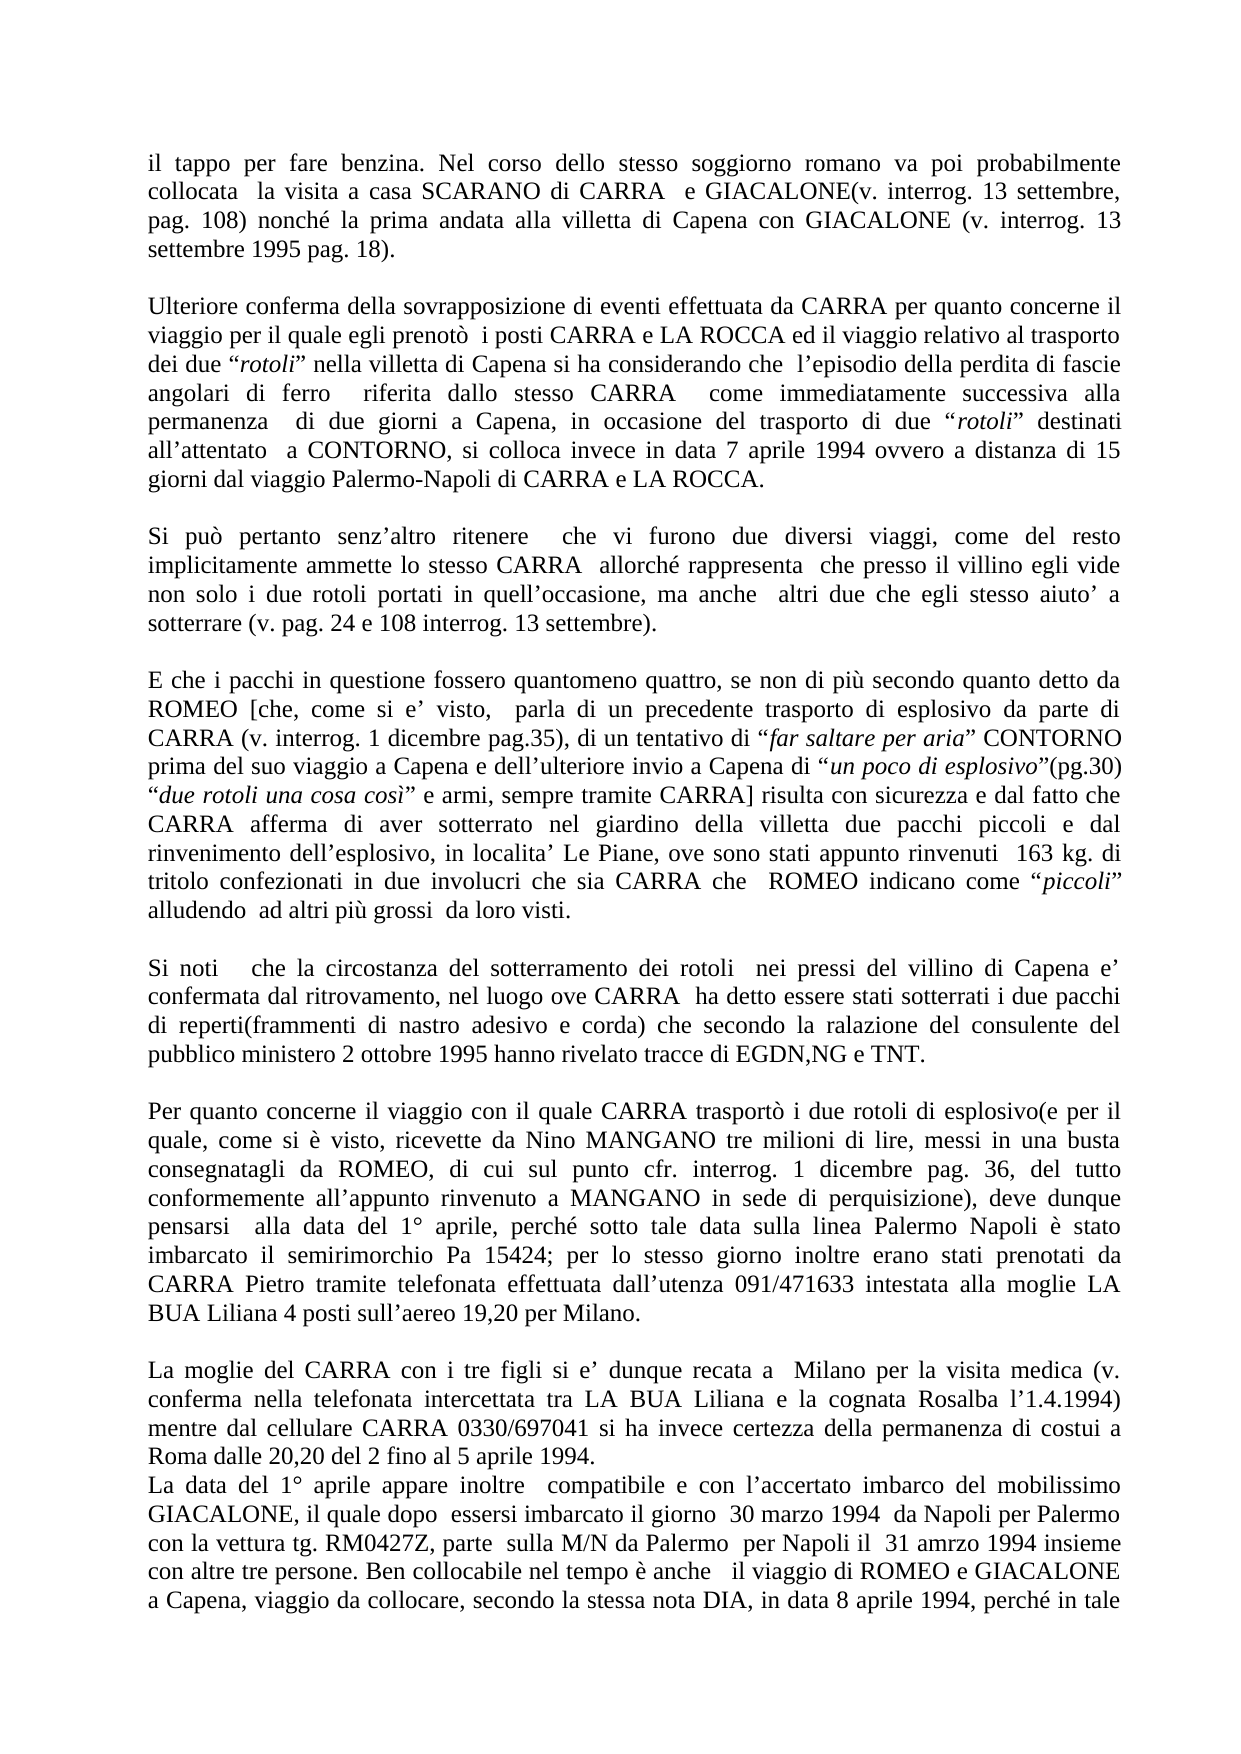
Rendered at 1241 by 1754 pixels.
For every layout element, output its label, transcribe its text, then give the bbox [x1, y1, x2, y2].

text il tappo per fare benzina. Nel corso dello stesso soggiorno romano va poi probabilmente collocata la visita a casa SCARANO di CARRA e GIACALONE(v. interrog. 13 settembre, pag. 108) nonché la prima andata alla villetta di Capena con GIACALONE (v. interrog. 13 settembre 1995 pag. 18). [148, 148, 1122, 263]
text Per quanto concerne il viaggio con il quale CARRA trasportò i due rotoli di esplosivo(e per il quale, come si è visto, ricevette da Nino MANGANO tre milioni di lire, messi in una busta consegnatagli da ROMEO, di cui sul punto cfr. interrog. 1 dicembre pag. 36, del tutto conformemente all’appunto rinvenuto a MANGANO in sede di perquisizione), deve dunque pensarsi alla data del 1° aprile, perché sotto tale data sulla linea Palermo Napoli è stato imbarcato il semirimorchio Pa 15424; per lo stesso giorno inoltre erano stati prenotati da CARRA Pietro tramite telefonata effettuata dall’utenza 091/471633 intestata alla moglie LA BUA Liliana 4 posti sull’aereo 19,20 per Milano. [148, 1096, 1122, 1326]
text La data del 1° aprile appare inoltre compatibile e con l’accertato imbarco del mobilissimo GIACALONE, il quale dopo essersi imbarcato il giorno 30 marzo 1994 da Napoli per Palermo con la vettura tg. RM0427Z, parte sulla M/N da Palermo per Napoli il 31 amrzo 1994 insieme con altre tre persone. Ben collocabile nel tempo è anche il viaggio di ROMEO e GIACALONE a Capena, viaggio da collocare, secondo la stessa nota DIA, in data 8 aprile 1994, perché in tale [148, 1470, 1122, 1614]
text E che i pacchi in questione fossero quantomeno quattro, se non di più secondo quanto detto da ROMEO [che, come si e’ visto, parla di un precedente trasporto di esplosivo da parte di CARRA (v. interrog. 1 dicembre pag.35), di un tentativo di “far saltare per aria” CONTORNO prima del suo viaggio a Capena e dell’ulteriore invio a Capena di “un poco di esplosivo”(pg.30) “due rotoli una cosa così” e armi, sempre tramite CARRA] risulta con sicurezza e dal fatto che CARRA afferma di aver sotterrato nel giardino della villetta due pacchi piccoli e dal rinvenimento dell’esplosivo, in localita’ Le Piane, ove sono stati appunto rinvenuti 163 kg. di tritolo confezionati in due involucri che sia CARRA che ROMEO indicano come “piccoli” alludendo ad altri più grossi da loro visti. [148, 665, 1122, 924]
text La moglie del CARRA con i tre figli si e’ dunque recata a Milano per la visita medica (v. conferma nella telefonata intercettata tra LA BUA Liliana e la cognata Rosalba l’1.4.1994) mentre dal cellulare CARRA 0330/697041 si ha invece certezza della permanenza di costui a Roma dalle 20,20 del 2 fino al 5 aprile 1994. [148, 1355, 1122, 1470]
text Si può pertanto senz’altro ritenere che vi furono due diversi viaggi, come del resto implicitamente ammette lo stesso CARRA allorché rappresenta che presso il villino egli vide non solo i due rotoli portati in quell’occasione, ma anche altri due che egli stesso aiuto’ a sotterrare (v. pag. 24 e 108 interrog. 13 settembre). [148, 521, 1122, 636]
text Ulteriore conferma della sovrapposizione di eventi effettuata da CARRA per quanto concerne il viaggio per il quale egli prenotò i posti CARRA e LA ROCCA ed il viaggio relativo al trasporto dei due “rotoli” nella villetta di Capena si ha considerando che l’episodio della perdita di fascie angolari di ferro riferita dallo stesso CARRA come immediatamente successiva alla permanenza di due giorni a Capena, in occasione del trasporto di due “rotoli” destinati all’attentato a CONTORNO, si colloca invece in data 7 aprile 1994 ovvero a distanza di 15 giorni dal viaggio Palermo-Napoli di CARRA e LA ROCCA. [148, 291, 1122, 493]
text Si noti che la circostanza del sotterramento dei rotoli nei pressi del villino di Capena e’ confermata dal ritrovamento, nel luogo ove CARRA ha detto essere stati sotterrati i due pacchi di reperti(frammenti di nastro adesivo e corda) che secondo la ralazione del consulente del pubblico ministero 2 ottobre 1995 hanno rivelato tracce di EGDN,NG e TNT. [148, 953, 1122, 1068]
